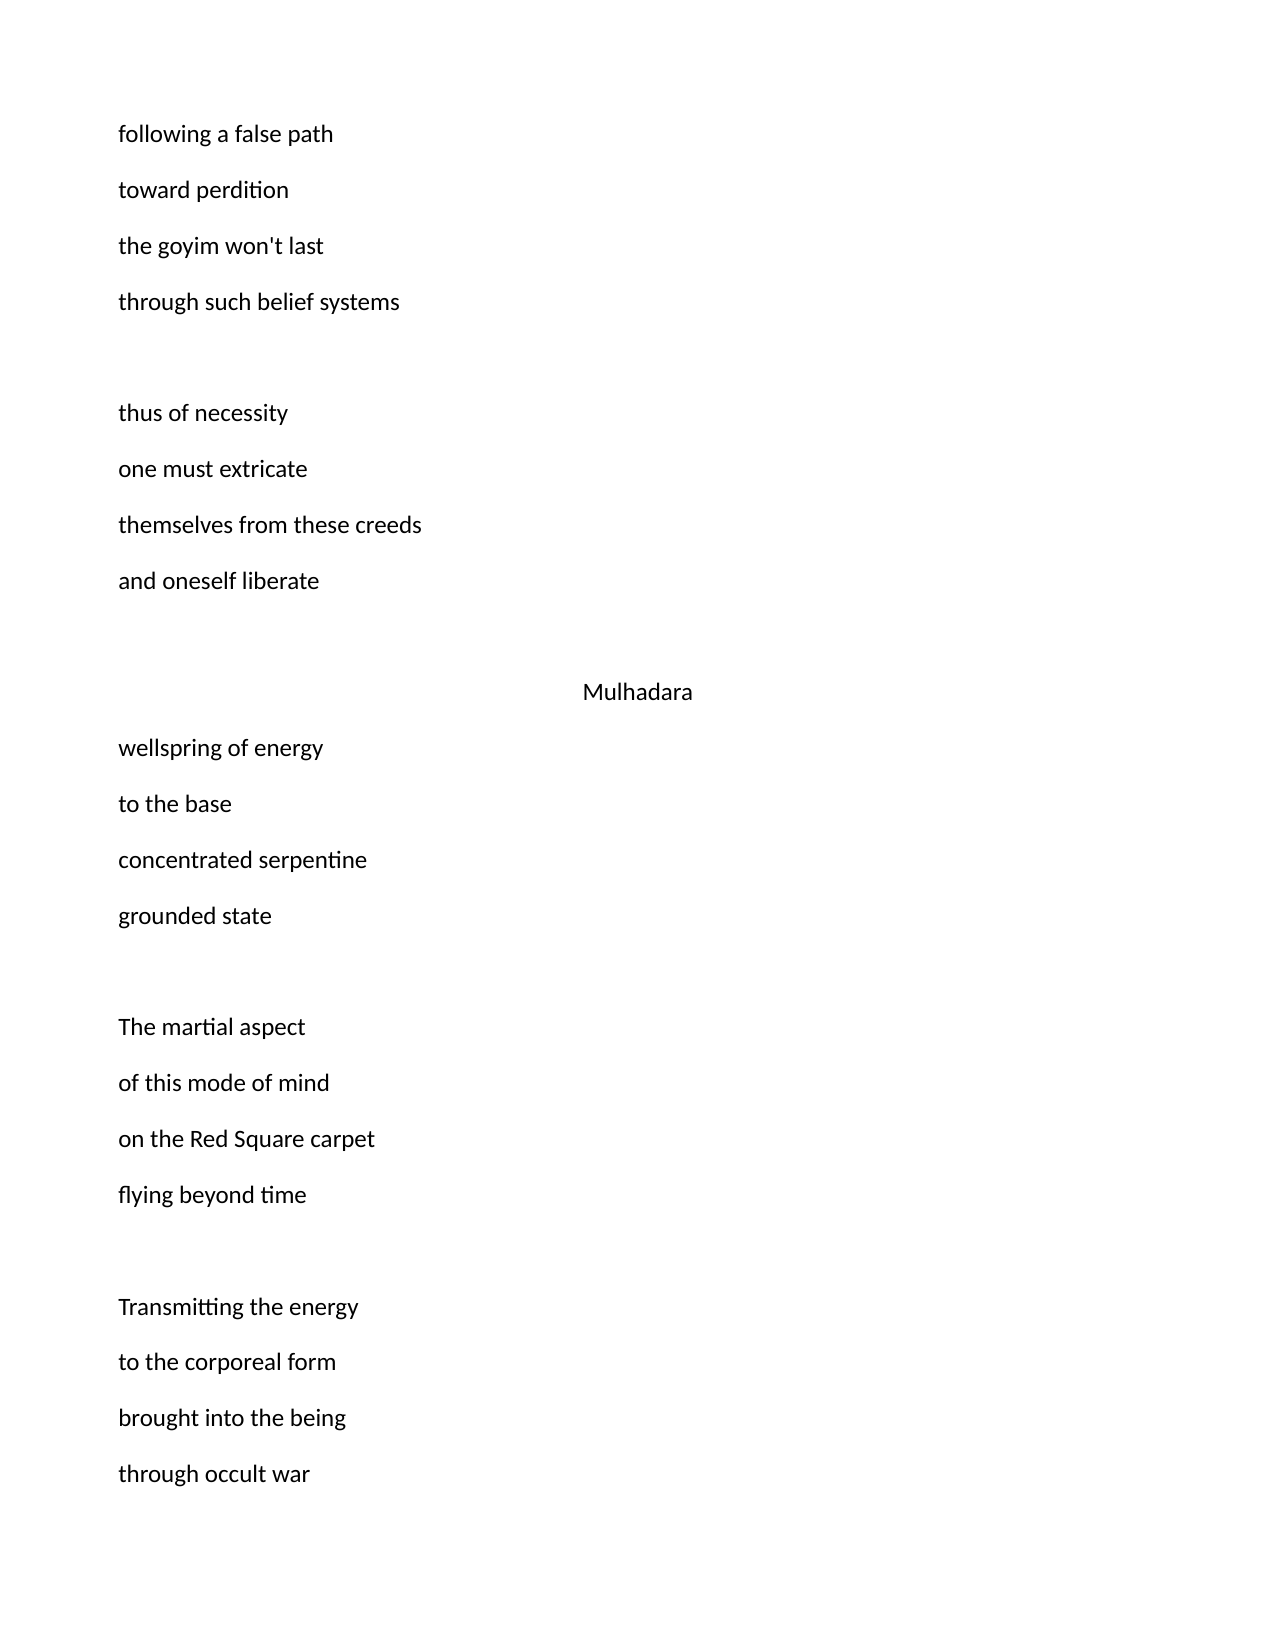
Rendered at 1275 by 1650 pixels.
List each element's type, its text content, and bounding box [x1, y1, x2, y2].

text toward perdition [118, 174, 1157, 204]
text flying beyond time [118, 1179, 1157, 1209]
text one must extricate [118, 453, 1157, 484]
text grounded state [118, 900, 1157, 930]
text Mulhadara [118, 676, 1157, 707]
text on the Red Square carpet [118, 1123, 1157, 1154]
text the goyim won't last [118, 230, 1157, 260]
text to the base [118, 788, 1157, 819]
text Transmitting the energy [118, 1291, 1157, 1321]
text concentrated serpentine [118, 844, 1157, 874]
text following a false path [118, 118, 1157, 149]
text themselves from these creeds [118, 509, 1157, 539]
text through such belief systems [118, 286, 1157, 316]
text to the corporeal form [118, 1346, 1157, 1377]
text through occult war [118, 1458, 1157, 1489]
text brought into the being [118, 1402, 1157, 1433]
text and oneself liberate [118, 565, 1157, 595]
text of this mode of mind [118, 1067, 1157, 1098]
text thus of necessity [118, 397, 1157, 428]
text wellspring of energy [118, 732, 1157, 763]
text The martial aspect [118, 1011, 1157, 1042]
